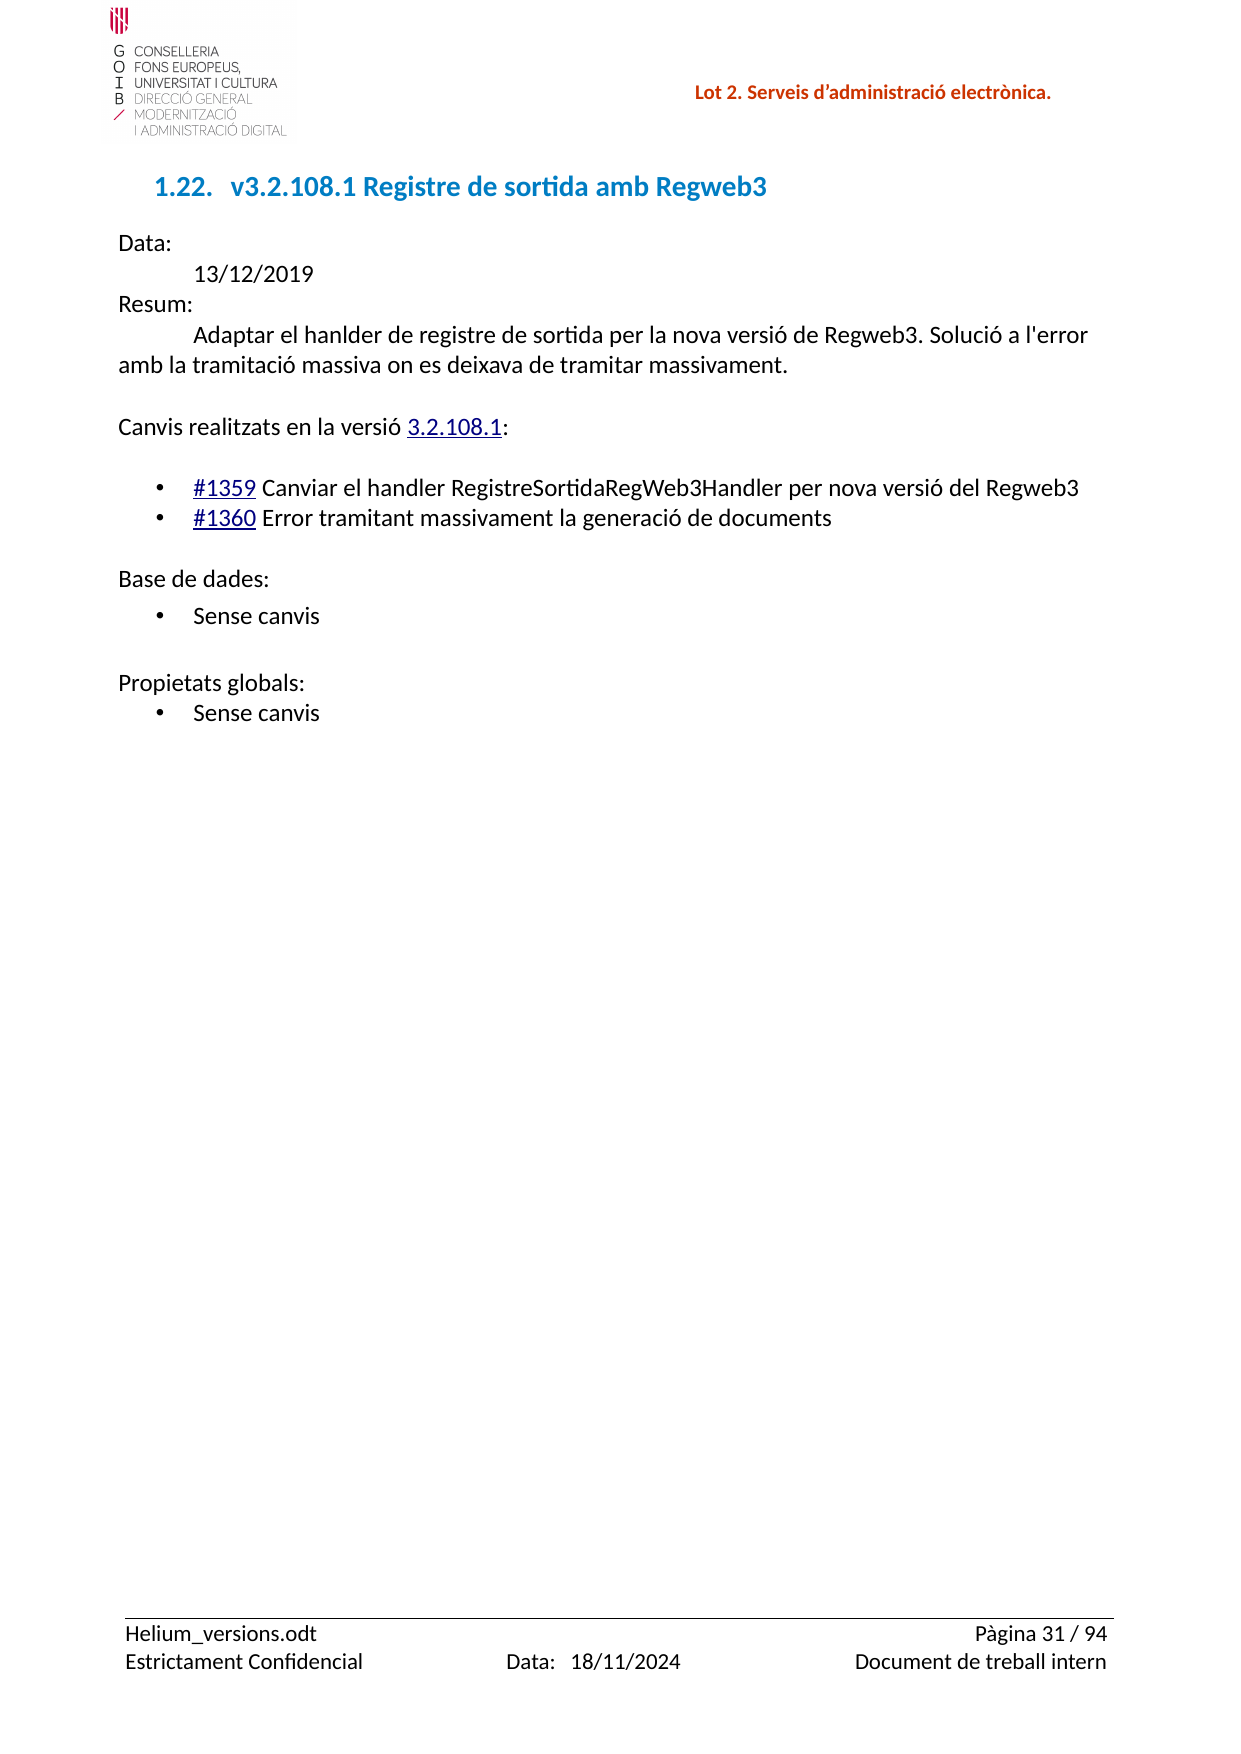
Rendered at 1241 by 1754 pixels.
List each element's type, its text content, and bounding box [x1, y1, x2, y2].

text Adaptar el hanlder de registre de sortida per la nova versió de Regweb3. Solució a l'error amb la tramitació massiva on es deixava de tramitar massivament. [118, 319, 1122, 380]
list #1360 Error tramitant massivament la generació de documents [156, 502, 1122, 533]
text 13/12/2019 [118, 258, 1122, 289]
list Sense canvis [156, 697, 1122, 728]
text Canvis realitzats en la versió 3.2.108.1: [118, 411, 1122, 441]
text Resum: [118, 289, 1122, 319]
subtitle v3.2.108.1 Registre de sortida amb Regweb3 [153, 168, 1122, 204]
list #1359 Canviar el handler RegistreSortidaRegWeb3Handler per nova versió del Regweb3 [156, 472, 1122, 502]
text Base de dades: [118, 563, 1122, 594]
picture [100, 0, 297, 144]
list Sense canvis [156, 600, 1122, 630]
text Data: [118, 228, 1122, 258]
text Propietats globals: [118, 667, 1122, 697]
